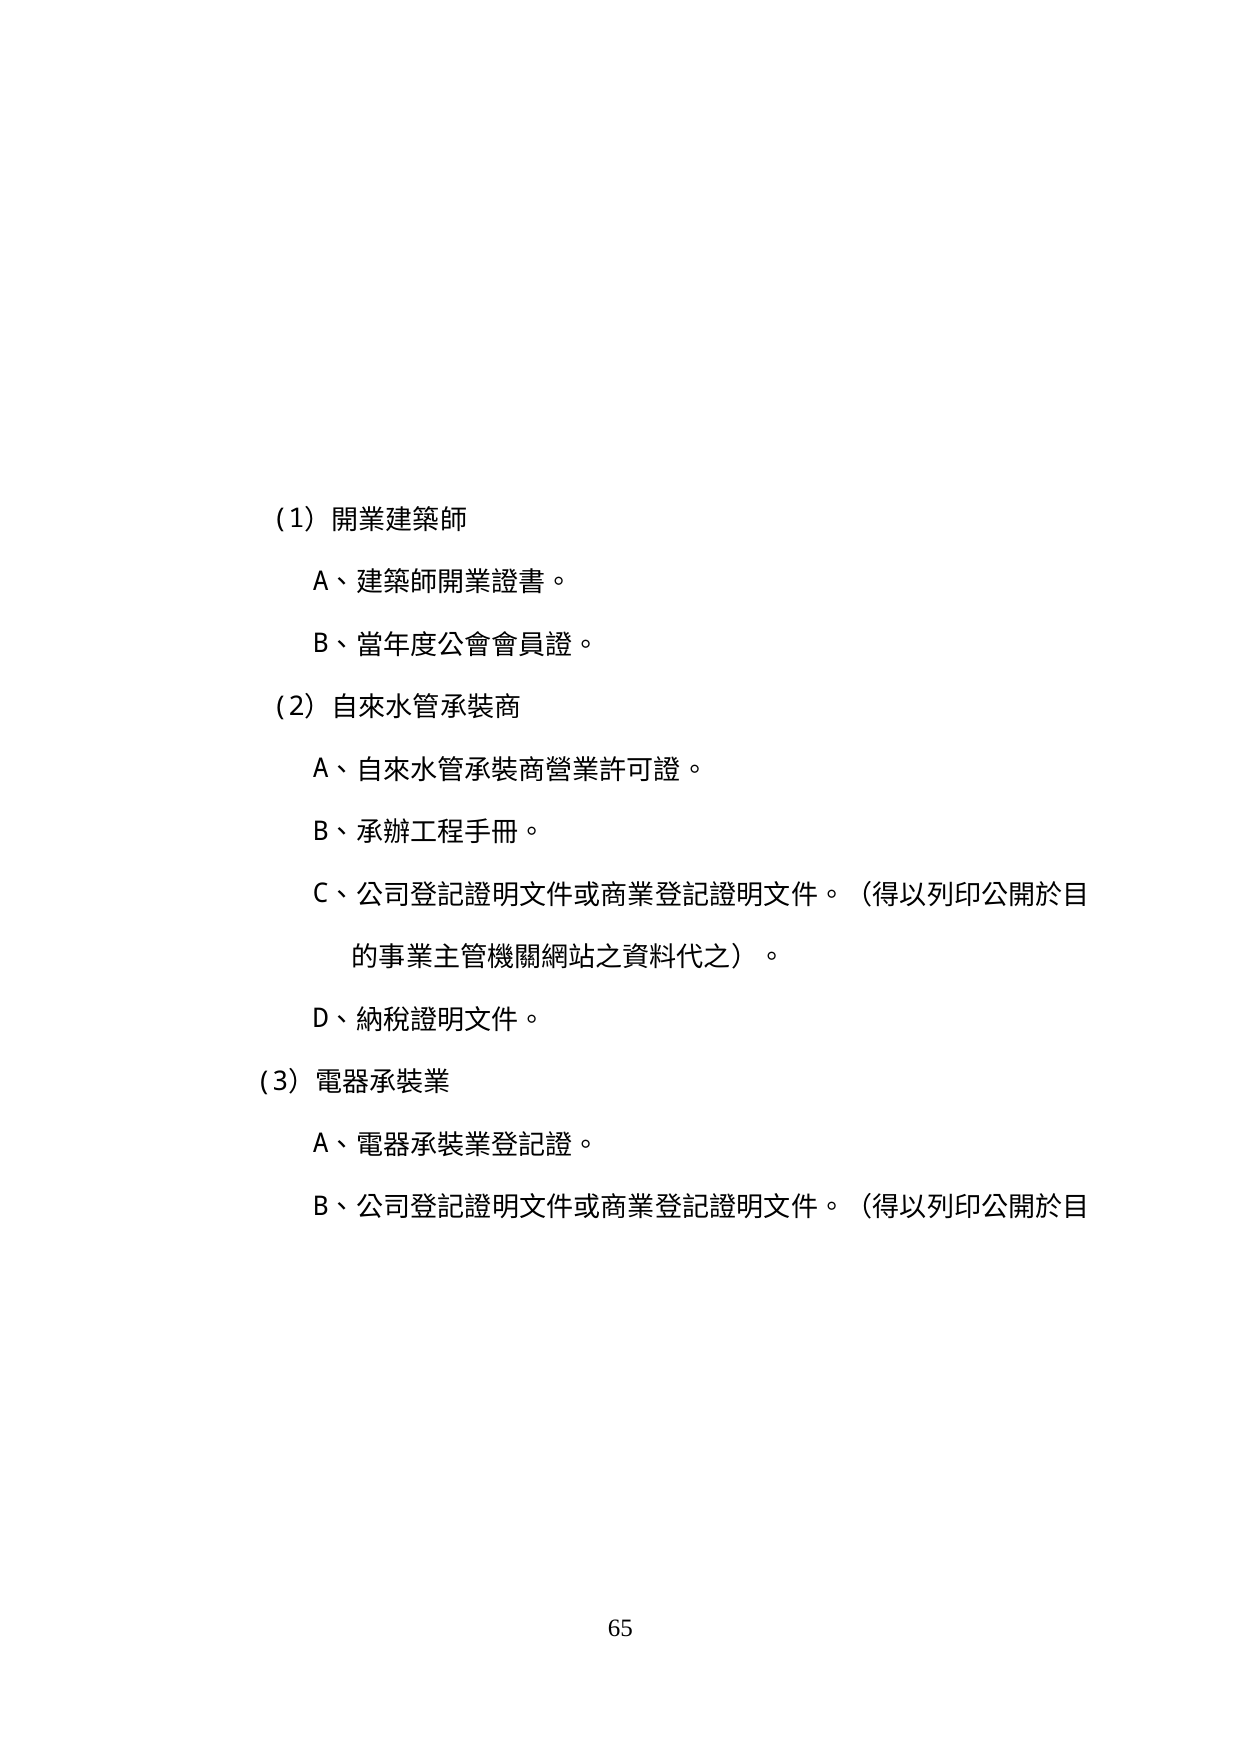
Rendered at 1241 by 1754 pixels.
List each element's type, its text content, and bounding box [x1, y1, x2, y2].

text (1）開業建築師 [256, 476, 1092, 538]
text C、公司登記證明文件或商業登記證明文件。（得以列印公開於目的事業主管機關網站之資料代之）。 [312, 851, 1092, 976]
text B、公司登記證明文件或商業登記證明文件。（得以列印公開於目 [312, 1163, 1092, 1226]
text D、納稅證明文件。 [312, 976, 1092, 1038]
text A、自來水管承裝商營業許可證。 [312, 726, 1092, 788]
text (2）自來水管承裝商 [256, 663, 1092, 726]
text A、建築師開業證書。 [312, 538, 1092, 601]
text B、承辦工程手冊。 [312, 788, 1092, 851]
text (3）電器承裝業 [256, 1038, 1092, 1101]
text A、電器承裝業登記證。 [312, 1101, 1092, 1163]
text B、當年度公會會員證。 [312, 601, 1092, 663]
